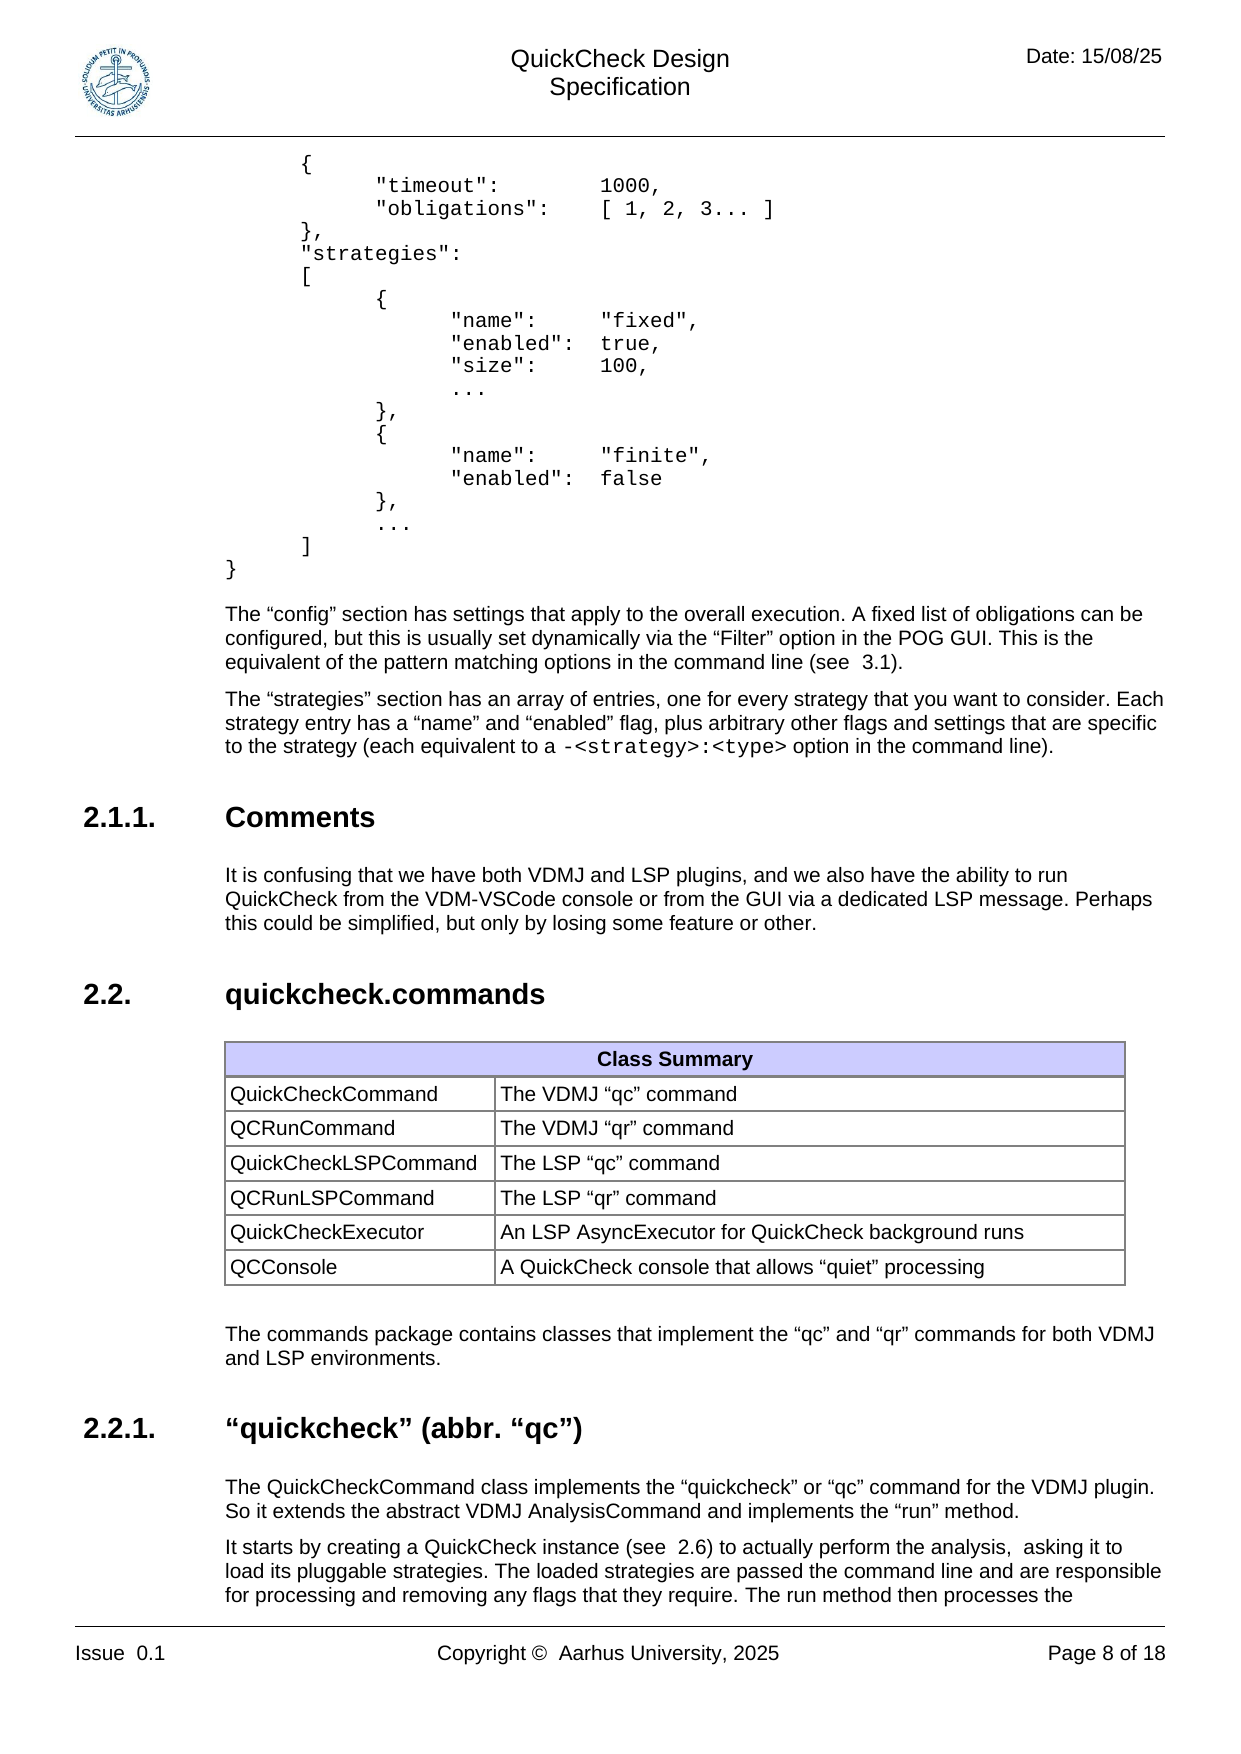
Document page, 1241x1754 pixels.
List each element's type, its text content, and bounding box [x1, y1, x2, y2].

text "obligations": [ 1, 2, 3... ] [225, 197, 1165, 220]
table_header Class Summary [226, 1043, 1124, 1075]
picture [78, 44, 153, 120]
text }, [225, 220, 1165, 242]
text "enabled": true, [225, 332, 1165, 355]
text [ [225, 265, 1165, 287]
table_cell QuickCheckExecutor [226, 1216, 494, 1249]
text "name": "finite", [225, 445, 1165, 467]
text { [225, 422, 1165, 445]
table_cell QuickCheckCommand [226, 1078, 494, 1110]
table_cell The VDMJ “qc” command [496, 1078, 1124, 1110]
table_cell An LSP AsyncExecutor for QuickCheck background runs [496, 1216, 1124, 1249]
text The “config” section has settings that apply to the overall execution. A fixed list of obligations can be configured, but this is usually set dynamically via the “Filter” option in the POG GUI. This is the equivalent of the pattern matching options in the command line (see 3.1). [225, 602, 1165, 674]
text }, [225, 490, 1165, 512]
text "strategies": [225, 242, 1165, 265]
subtitle Comments [75, 801, 1165, 834]
text "size": 100, [225, 355, 1165, 377]
table_cell QCRunCommand [226, 1112, 494, 1145]
table_cell A QuickCheck console that allows “quiet” processing [496, 1251, 1124, 1283]
text "timeout": 1000, [225, 175, 1165, 197]
table_cell QuickCheckLSPCommand [226, 1147, 494, 1179]
text The “strategies” section has an array of entries, one for every strategy that you want to consider. Each strategy entry has a “name” and “enabled” flag, plus arbitrary other flags and settings that are specific to the strategy (each equivalent to a -<strategy>:<type> option in the command line). [225, 687, 1165, 759]
table_cell The LSP “qc” command [496, 1147, 1124, 1179]
subtitle quickcheck.commands [75, 978, 1165, 1011]
table_cell The LSP “qr” command [496, 1182, 1124, 1214]
text ] [225, 535, 1165, 557]
text It is confusing that we have both VDMJ and LSP plugins, and we also have the ability to run QuickCheck from the VDM-VSCode console or from the GUI via a dedicated LSP message. Perhaps this could be simplified, but only by losing some feature or other. [225, 864, 1165, 936]
text ... [225, 512, 1165, 535]
subtitle “quickcheck” (abbr. “qc”) [75, 1412, 1165, 1445]
table_cell QCRunLSPCommand [226, 1182, 494, 1214]
text "enabled": false [225, 467, 1165, 490]
text The QuickCheckCommand class implements the “quickcheck” or “qc” command for the VDMJ plugin. So it extends the abstract VDMJ AnalysisCommand and implements the “run” method. [225, 1475, 1165, 1523]
text { [225, 287, 1165, 310]
text "name": "fixed", [225, 310, 1165, 332]
table_cell The VDMJ “qr” command [496, 1112, 1124, 1145]
text It starts by creating a QuickCheck instance (see 2.6) to actually perform the analysis, asking it to load its pluggable strategies. The loaded strategies are passed the command line and are responsible for processing and removing any flags that they require. The run method then processes the [225, 1536, 1165, 1607]
text } [225, 557, 1165, 580]
text ... [225, 377, 1165, 400]
text The commands package contains classes that implement the “qc” and “qr” commands for both VDMJ and LSP environments. [225, 1322, 1165, 1370]
text }, [225, 400, 1165, 422]
table_cell QCConsole [226, 1251, 494, 1283]
text { [225, 152, 1165, 175]
